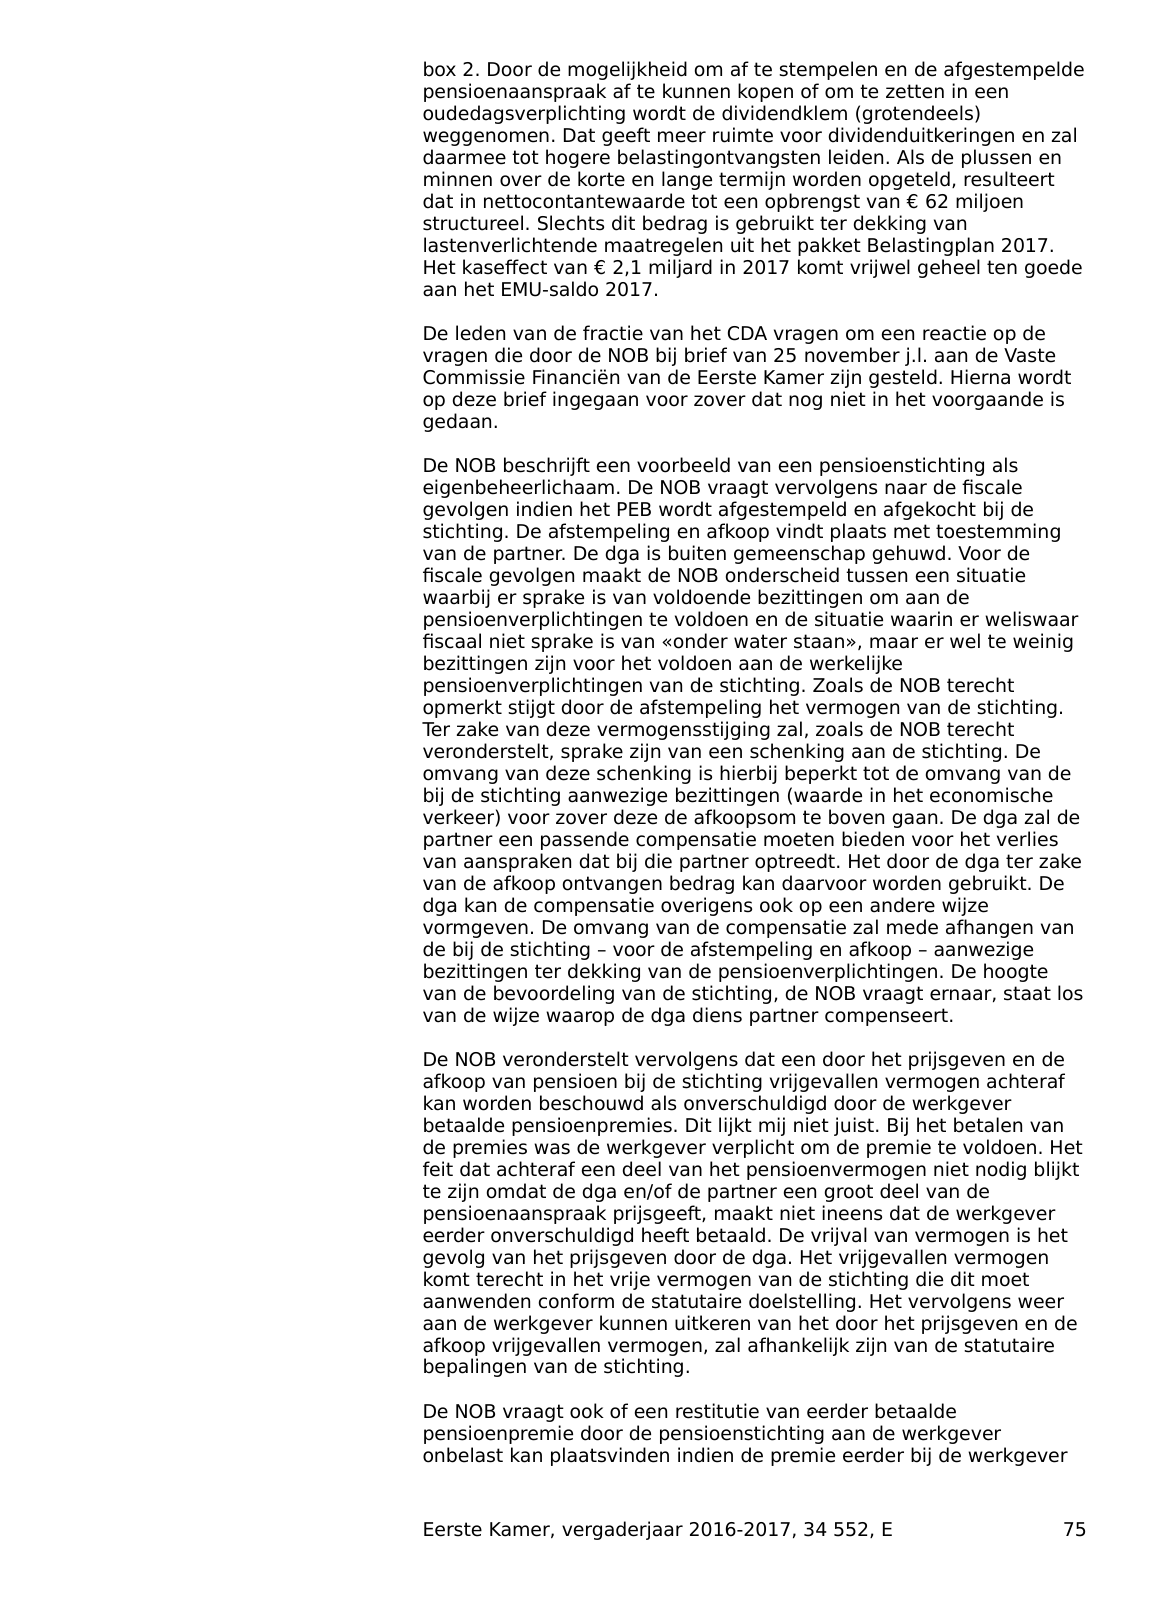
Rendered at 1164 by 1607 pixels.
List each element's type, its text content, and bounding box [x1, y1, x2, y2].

text De NOB vraagt ook of een restitutie van eerder betaalde pensioenpremie door de pensioenstichting aan de werkgever onbelast kan plaatsvinden indien de premie eerder bij de werkgever [422, 1401, 1087, 1467]
text box 2. Door de mogelijkheid om af te stempelen en de afgestempelde pensioenaanspraak af te kunnen kopen of om te zetten in een oudedagsverplichting wordt de dividendklem (grotendeels) weggenomen. Dat geeft meer ruimte voor dividenduitkeringen en zal daarmee tot hogere belastingontvangsten leiden. Als de plussen en minnen over de korte en lange termijn worden opgeteld, resulteert dat in nettocontantewaarde tot een opbrengst van € 62 miljoen structureel. Slechts dit bedrag is gebruikt ter dekking van lastenverlichtende maatregelen uit het pakket Belastingplan 2017. Het kaseffect van € 2,1 miljard in 2017 komt vrijwel geheel ten goede aan het EMU-saldo 2017. [422, 59, 1087, 301]
text De NOB veronderstelt vervolgens dat een door het prijsgeven en de afkoop van pensioen bij de stichting vrijgevallen vermogen achteraf kan worden beschouwd als onverschuldigd door de werkgever betaalde pensioenpremies. Dit lijkt mij niet juist. Bij het betalen van de premies was de werkgever verplicht om de premie te voldoen. Het feit dat achteraf een deel van het pensioenvermogen niet nodig blijkt te zijn omdat de dga en/of de partner een groot deel van de pensioenaanspraak prijsgeeft, maakt niet ineens dat de werkgever eerder onverschuldigd heeft betaald. De vrijval van vermogen is het gevolg van het prijsgeven door de dga. Het vrijgevallen vermogen komt terecht in het vrije vermogen van de stichting die dit moet aanwenden conform de statutaire doelstelling. Het vervolgens weer aan de werkgever kunnen uitkeren van het door het prijsgeven en de afkoop vrijgevallen vermogen, zal afhankelijk zijn van de statutaire bepalingen van de stichting. [422, 1049, 1087, 1378]
text De NOB beschrijft een voorbeeld van een pensioenstichting als eigenbeheerlichaam. De NOB vraagt vervolgens naar de fiscale gevolgen indien het PEB wordt afgestempeld en afgekocht bij de stichting. De afstempeling en afkoop vindt plaats met toestemming van de partner. De dga is buiten gemeenschap gehuwd. Voor de fiscale gevolgen maakt de NOB onderscheid tussen een situatie waarbij er sprake is van voldoende bezittingen om aan de pensioenverplichtingen te voldoen en de situatie waarin er weliswaar fiscaal niet sprake is van «onder water staan», maar er wel te weinig bezittingen zijn voor het voldoen aan de werkelijke pensioenverplichtingen van de stichting. Zoals de NOB terecht opmerkt stijgt door de afstempeling het vermogen van de stichting. Ter zake van deze vermogensstijging zal, zoals de NOB terecht veronderstelt, sprake zijn van een schenking aan de stichting. De omvang van deze schenking is hierbij beperkt tot de omvang van de bij de stichting aanwezige bezittingen (waarde in het economische verkeer) voor zover deze de afkoopsom te boven gaan. De dga zal de partner een passende compensatie moeten bieden voor het verlies van aanspraken dat bij die partner optreedt. Het door de dga ter zake van de afkoop ontvangen bedrag kan daarvoor worden gebruikt. De dga kan de compensatie overigens ook op een andere wijze vormgeven. De omvang van de compensatie zal mede afhangen van de bij de stichting – voor de afstempeling en afkoop – aanwezige bezittingen ter dekking van de pensioenverplichtingen. De hoogte van de bevoordeling van de stichting, de NOB vraagt ernaar, staat los van de wijze waarop de dga diens partner compenseert. [422, 455, 1087, 1027]
text De leden van de fractie van het CDA vragen om een reactie op de vragen die door de NOB bij brief van 25 november j.l. aan de Vaste Commissie Financiën van de Eerste Kamer zijn gesteld. Hierna wordt op deze brief ingegaan voor zover dat nog niet in het voorgaande is gedaan. [422, 323, 1087, 433]
